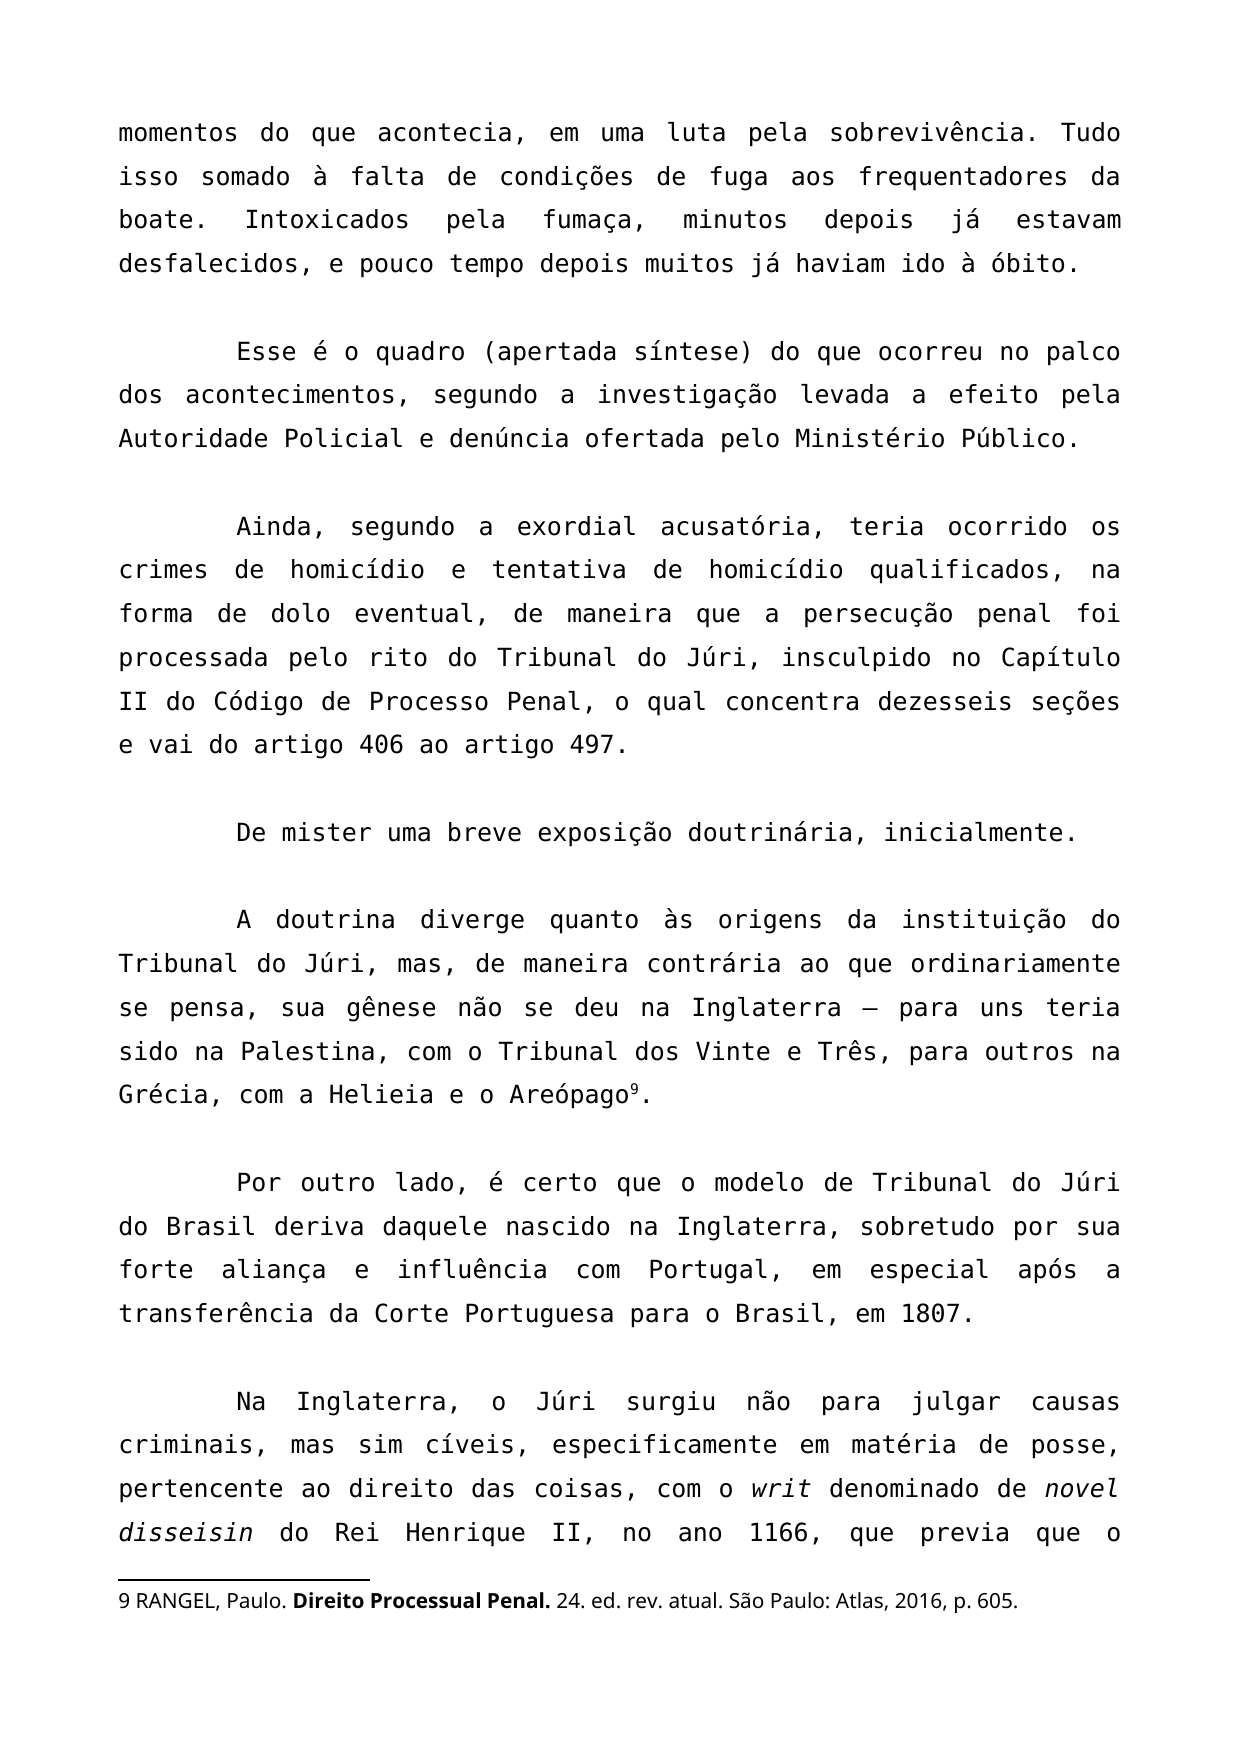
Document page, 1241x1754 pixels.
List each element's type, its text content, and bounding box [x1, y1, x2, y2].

text A doutrina diverge quanto às origens da instituição do Tribunal do Júri, mas, de maneira contrária ao que ordinariamente se pensa, sua gênese não se deu na Inglaterra – para uns teria sido na Palestina, com o Tribunal dos Vinte e Três, para outros na Grécia, com a Helieia e o Areópago. [118, 906, 1122, 1110]
text Por outro lado, é certo que o modelo de Tribunal do Júri do Brasil deriva daquele nascido na Inglaterra, sobretudo por sua forte aliança e influência com Portugal, em especial após a transferência da Corte Portuguesa para o Brasil, em 1807. [118, 1168, 1122, 1328]
text Ainda, segundo a exordial acusatória, teria ocorrido os crimes de homicídio e tentativa de homicídio qualificados, na forma de dolo eventual, de maneira que a persecução penal foi processada pelo rito do Tribunal do Júri, insculpido no Capítulo II do Código de Processo Penal, o qual concentra dezesseis seções e vai do artigo 406 ao artigo 497. [118, 512, 1122, 760]
text Na Inglaterra, o Júri surgiu não para julgar causas criminais, mas sim cíveis, especificamente em matéria de posse, pertencente ao direito das coisas, com o writ denominado de novel disseisin do Rei Henrique II, no ano 1166, que previa que o [118, 1387, 1122, 1547]
text momentos do que acontecia, em uma luta pela sobrevivência. Tudo isso somado à falta de condições de fuga aos frequentadores da boate. Intoxicados pela fumaça, minutos depois já estavam desfalecidos, e pouco tempo depois muitos já haviam ido à óbito. [118, 118, 1122, 278]
text RANGEL, Paulo. Direito Processual Penal. 24. ed. rev. atual. São Paulo: Atlas, 2016, p. 605. [118, 1586, 1122, 1615]
text De mister uma breve exposição doutrinária, inicialmente. [118, 818, 1122, 847]
text Esse é o quadro (apertada síntese) do que ocorreu no palco dos acontecimentos, segundo a investigação levada a efeito pela Autoridade Policial e denúncia ofertada pelo Ministério Público. [118, 337, 1122, 453]
